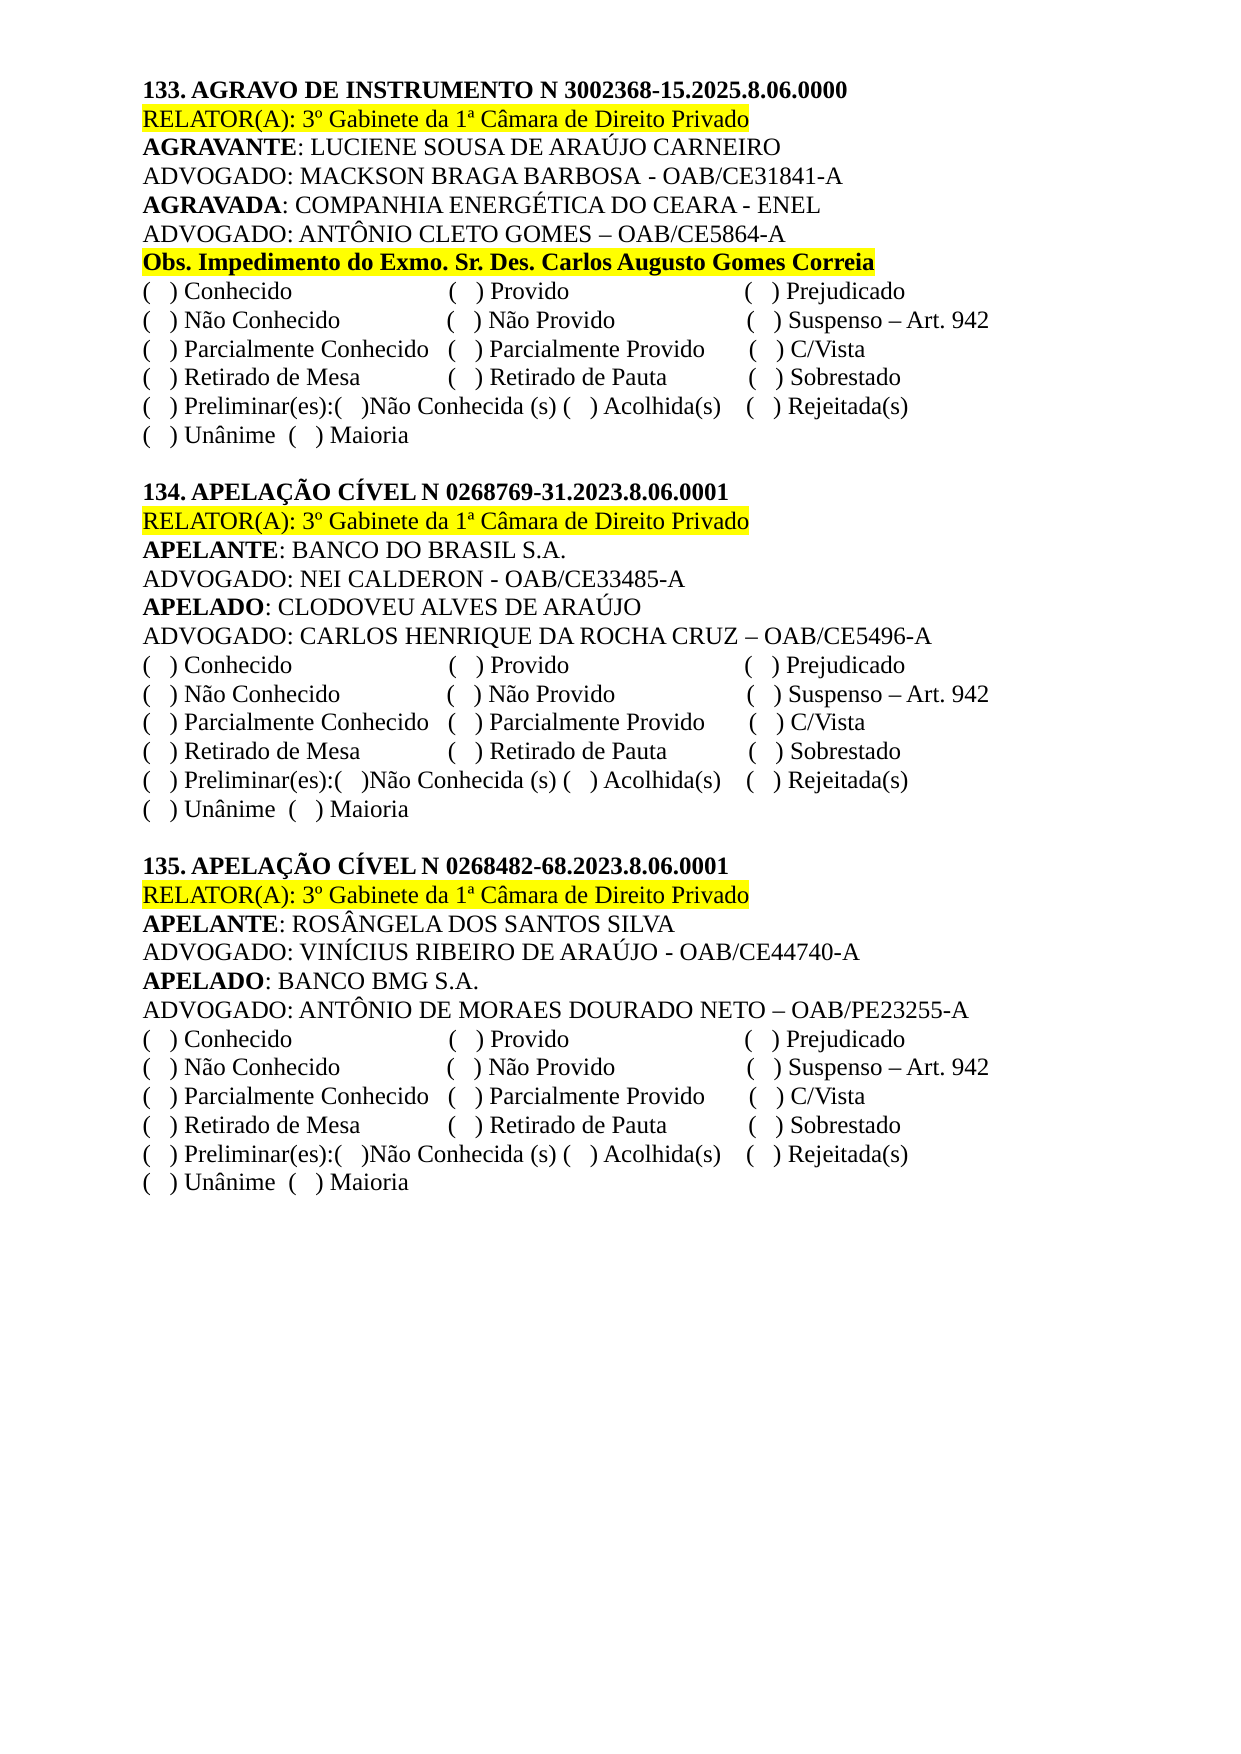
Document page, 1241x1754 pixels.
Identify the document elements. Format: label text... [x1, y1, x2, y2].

text ( ) Conhecido ( ) Provido ( ) Prejudicado [142, 276, 1141, 305]
text ( ) Retirado de Mesa ( ) Retirado de Pauta ( ) Sobrestado [142, 1110, 1158, 1139]
text ( ) Não Conhecido ( ) Não Provido ( ) Suspenso – Art. 942 [142, 679, 1158, 707]
text ( ) Retirado de Mesa ( ) Retirado de Pauta ( ) Sobrestado [142, 736, 1158, 765]
text ( ) Não Conhecido ( ) Não Provido ( ) Suspenso – Art. 942 [142, 305, 1158, 334]
text 135. APELAÇÃO CÍVEL N 0268482-68.2023.8.06.0001 RELATOR(A): 3º Gabinete da 1ª Câmara de Direito Privado APELANTE: ROSÂNGELA DOS SANTOS SILVA ADVOGADO: VINÍCIUS RIBEIRO DE ARAÚJO - OAB/CE44740-A APELADO: BANCO BMG S.A. ADVOGADO: ANTÔNIO DE MORAES DOURADO NETO – OAB/PE23255-A [142, 822, 1141, 1024]
text ( ) Retirado de Mesa ( ) Retirado de Pauta ( ) Sobrestado [142, 362, 1158, 391]
text ( ) Parcialmente Conhecido ( ) Parcialmente Provido ( ) C/Vista [142, 334, 1158, 362]
text ( ) Preliminar(es):( )Não Conhecida (s) ( ) Acolhida(s) ( ) Rejeitada(s) [142, 1139, 1158, 1167]
text Obs. Impedimento do Exmo. Sr. Des. Carlos Augusto Gomes Correia [142, 247, 1141, 276]
text ( ) Preliminar(es):( )Não Conhecida (s) ( ) Acolhida(s) ( ) Rejeitada(s) [142, 391, 1158, 420]
text ( ) Conhecido ( ) Provido ( ) Prejudicado [142, 1024, 1141, 1052]
text ( ) Unânime ( ) Maioria [142, 794, 1141, 822]
text ( ) Preliminar(es):( )Não Conhecida (s) ( ) Acolhida(s) ( ) Rejeitada(s) [142, 765, 1158, 794]
text ( ) Parcialmente Conhecido ( ) Parcialmente Provido ( ) C/Vista [142, 707, 1158, 736]
text ( ) Conhecido ( ) Provido ( ) Prejudicado [142, 650, 1141, 679]
text ( ) Não Conhecido ( ) Não Provido ( ) Suspenso – Art. 942 [142, 1052, 1158, 1081]
text ( ) Parcialmente Conhecido ( ) Parcialmente Provido ( ) C/Vista [142, 1081, 1158, 1110]
text ( ) Unânime ( ) Maioria [142, 1167, 1141, 1254]
text 133. AGRAVO DE INSTRUMENTO N 3002368-15.2025.8.06.0000 RELATOR(A): 3º Gabinete da 1ª Câmara de Direito Privado AGRAVANTE: LUCIENE SOUSA DE ARAÚJO CARNEIRO ADVOGADO: MACKSON BRAGA BARBOSA - OAB/CE31841-A AGRAVADA: COMPANHIA ENERGÉTICA DO CEARA - ENEL ADVOGADO: ANTÔNIO CLETO GOMES – OAB/CE5864-A [142, 75, 1141, 247]
text ( ) Unânime ( ) Maioria 134. APELAÇÃO CÍVEL N 0268769-31.2023.8.06.0001 RELATOR(A): 3º Gabinete da 1ª Câmara de Direito Privado APELANTE: BANCO DO BRASIL S.A. ADVOGADO: NEI CALDERON - OAB/CE33485-A APELADO: CLODOVEU ALVES DE ARAÚJO ADVOGADO: CARLOS HENRIQUE DA ROCHA CRUZ – OAB/CE5496-A [142, 420, 1141, 650]
